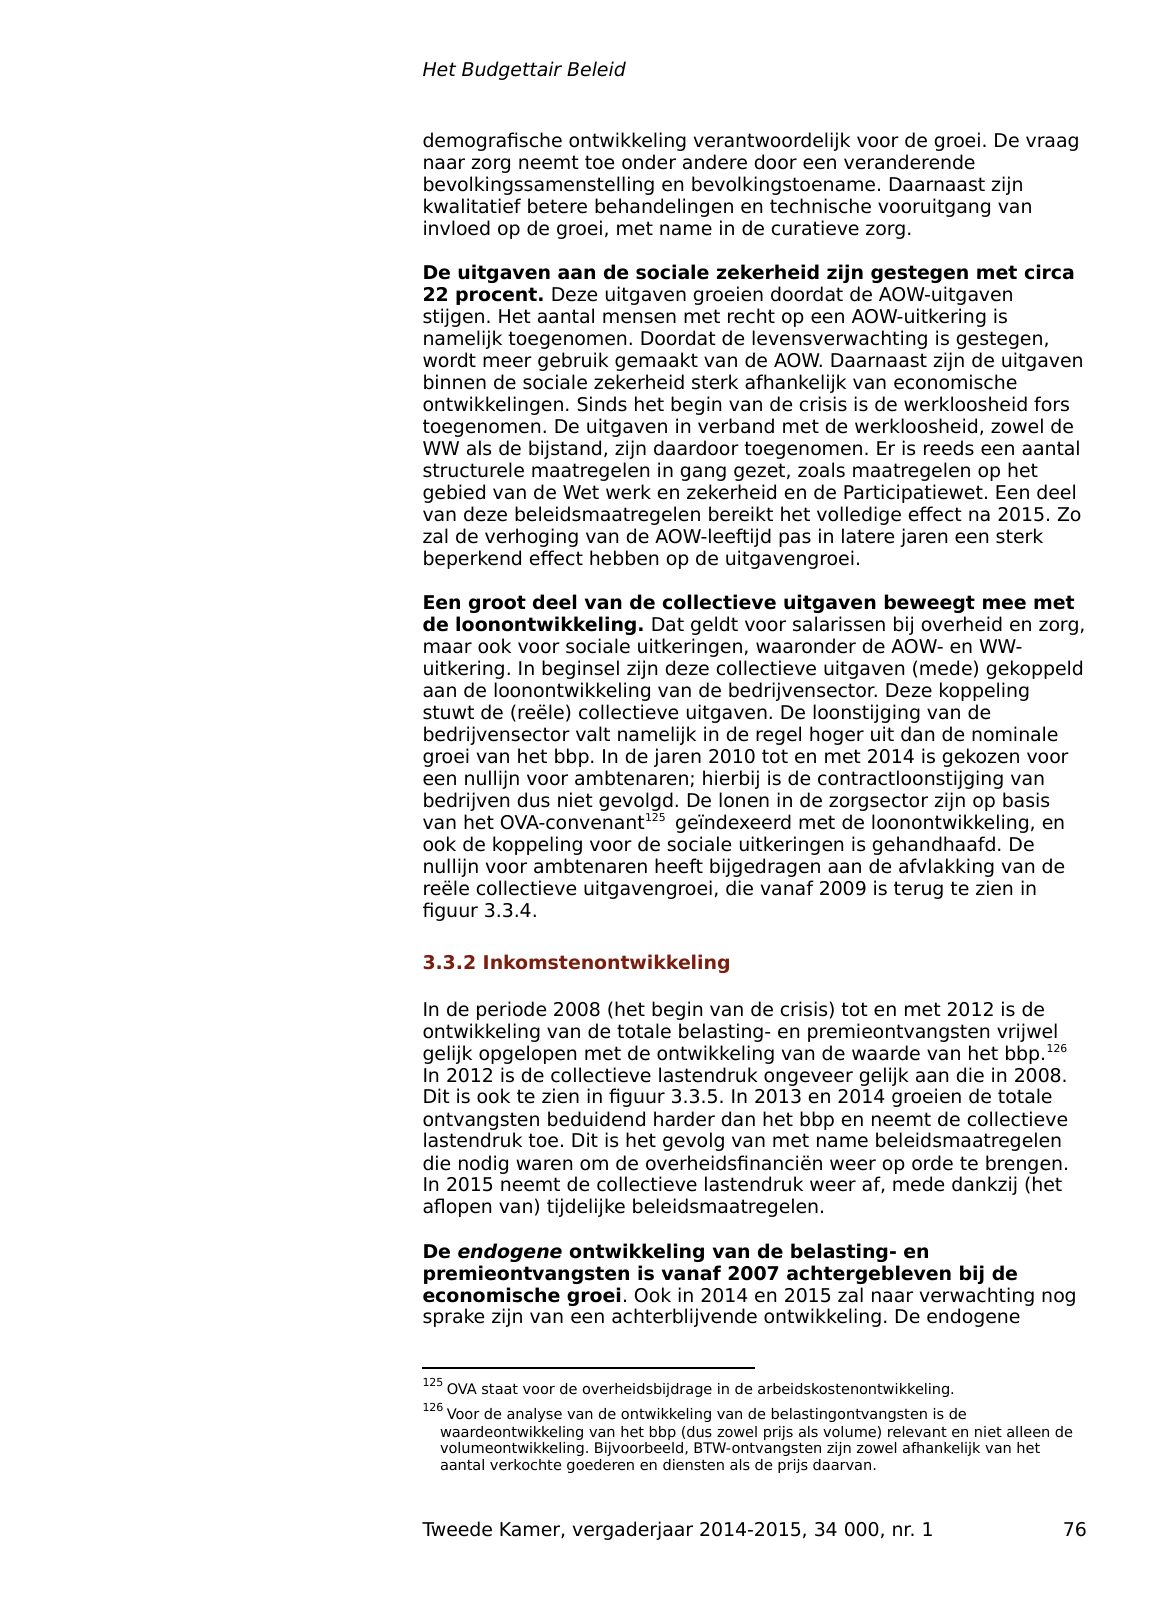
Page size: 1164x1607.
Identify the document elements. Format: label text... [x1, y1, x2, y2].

text De uitgaven aan de sociale zekerheid zijn gestegen met circa 22 procent. Deze uitgaven groeien doordat de AOW-uitgaven stijgen. Het aantal mensen met recht op een AOW-uitkering is namelijk toegenomen. Doordat de levensverwachting is gestegen, wordt meer gebruik gemaakt van de AOW. Daarnaast zijn de uitgaven binnen de sociale zekerheid sterk afhankelijk van economische ontwikkelingen. Sinds het begin van de crisis is de werkloosheid fors toegenomen. De uitgaven in verband met de werkloosheid, zowel de WW als de bijstand, zijn daardoor toegenomen. Er is reeds een aantal structurele maatregelen in gang gezet, zoals maatregelen op het gebied van de Wet werk en zekerheid en de Participatiewet. Een deel van deze beleidsmaatregelen bereikt het volledige effect na 2015. Zo zal de verhoging van de AOW-leeftijd pas in latere jaren een sterk beperkend effect hebben op de uitgavengroei. [422, 262, 1087, 570]
text demografische ontwikkeling verantwoordelijk voor de groei. De vraag naar zorg neemt toe onder andere door een veranderende bevolkingssamenstelling en bevolkingstoename. Daarnaast zijn kwalitatief betere behandelingen en technische vooruitgang van invloed op de groei, met name in de curatieve zorg. [422, 130, 1087, 240]
text OVA staat voor de overheidsbijdrage in de arbeidskostenontwikkeling. [422, 1377, 1087, 1399]
text De endogene ontwikkeling van de belasting- en premieontvangsten is vanaf 2007 achtergebleven bij de economische groei. Ook in 2014 en 2015 zal naar verwachting nog sprake zijn van een achterblijvende ontwikkeling. De endogene [422, 1241, 1087, 1328]
subtitle 3.3.2 Inkomstenontwikkeling [422, 952, 1087, 973]
text In de periode 2008 (het begin van de crisis) tot en met 2012 is de ontwikkeling van de totale belasting- en premieontvangsten vrijwel gelijk opgelopen met de ontwikkeling van de waarde van het bbp. In 2012 is de collectieve lastendruk ongeveer gelijk aan die in 2008. Dit is ook te zien in figuur 3.3.5. In 2013 en 2014 groeien de totale ontvangsten beduidend harder dan het bbp en neemt de collectieve lastendruk toe. Dit is het gevolg van met name beleidsmaatregelen die nodig waren om de overheidsfinanciën weer op orde te brengen. In 2015 neemt de collectieve lastendruk weer af, mede dankzij (het aflopen van) tijdelijke beleidsmaatregelen. [422, 998, 1087, 1218]
text Voor de analyse van de ontwikkeling van de belastingontvangsten is de waardeontwikkeling van het bbp (dus zowel prijs als volume) relevant en niet alleen de volumeontwikkeling. Bijvoorbeeld, BTW-ontvangsten zijn zowel afhankelijk van het aantal verkochte goederen en diensten als de prijs daarvan. [422, 1402, 1087, 1474]
text Een groot deel van de collectieve uitgaven beweegt mee met de loonontwikkeling. Dat geldt voor salarissen bij overheid en zorg, maar ook voor sociale uitkeringen, waaronder de AOW- en WW-uitkering. In beginsel zijn deze collectieve uitgaven (mede) gekoppeld aan de loonontwikkeling van de bedrijvensector. Deze koppeling stuwt de (reële) collectieve uitgaven. De loonstijging van de bedrijvensector valt namelijk in de regel hoger uit dan de nominale groei van het bbp. In de jaren 2010 tot en met 2014 is gekozen voor een nullijn voor ambtenaren; hierbij is de contractloonstijging van bedrijven dus niet gevolgd. De lonen in de zorgsector zijn op basis van het OVA-convenant geïndexeerd met de loonontwikkeling, en ook de koppeling voor de sociale uitkeringen is gehandhaafd. De nullijn voor ambtenaren heeft bijgedragen aan de afvlakking van de reële collectieve uitgavengroei, die vanaf 2009 is terug te zien in figuur 3.3.4. [422, 592, 1087, 922]
